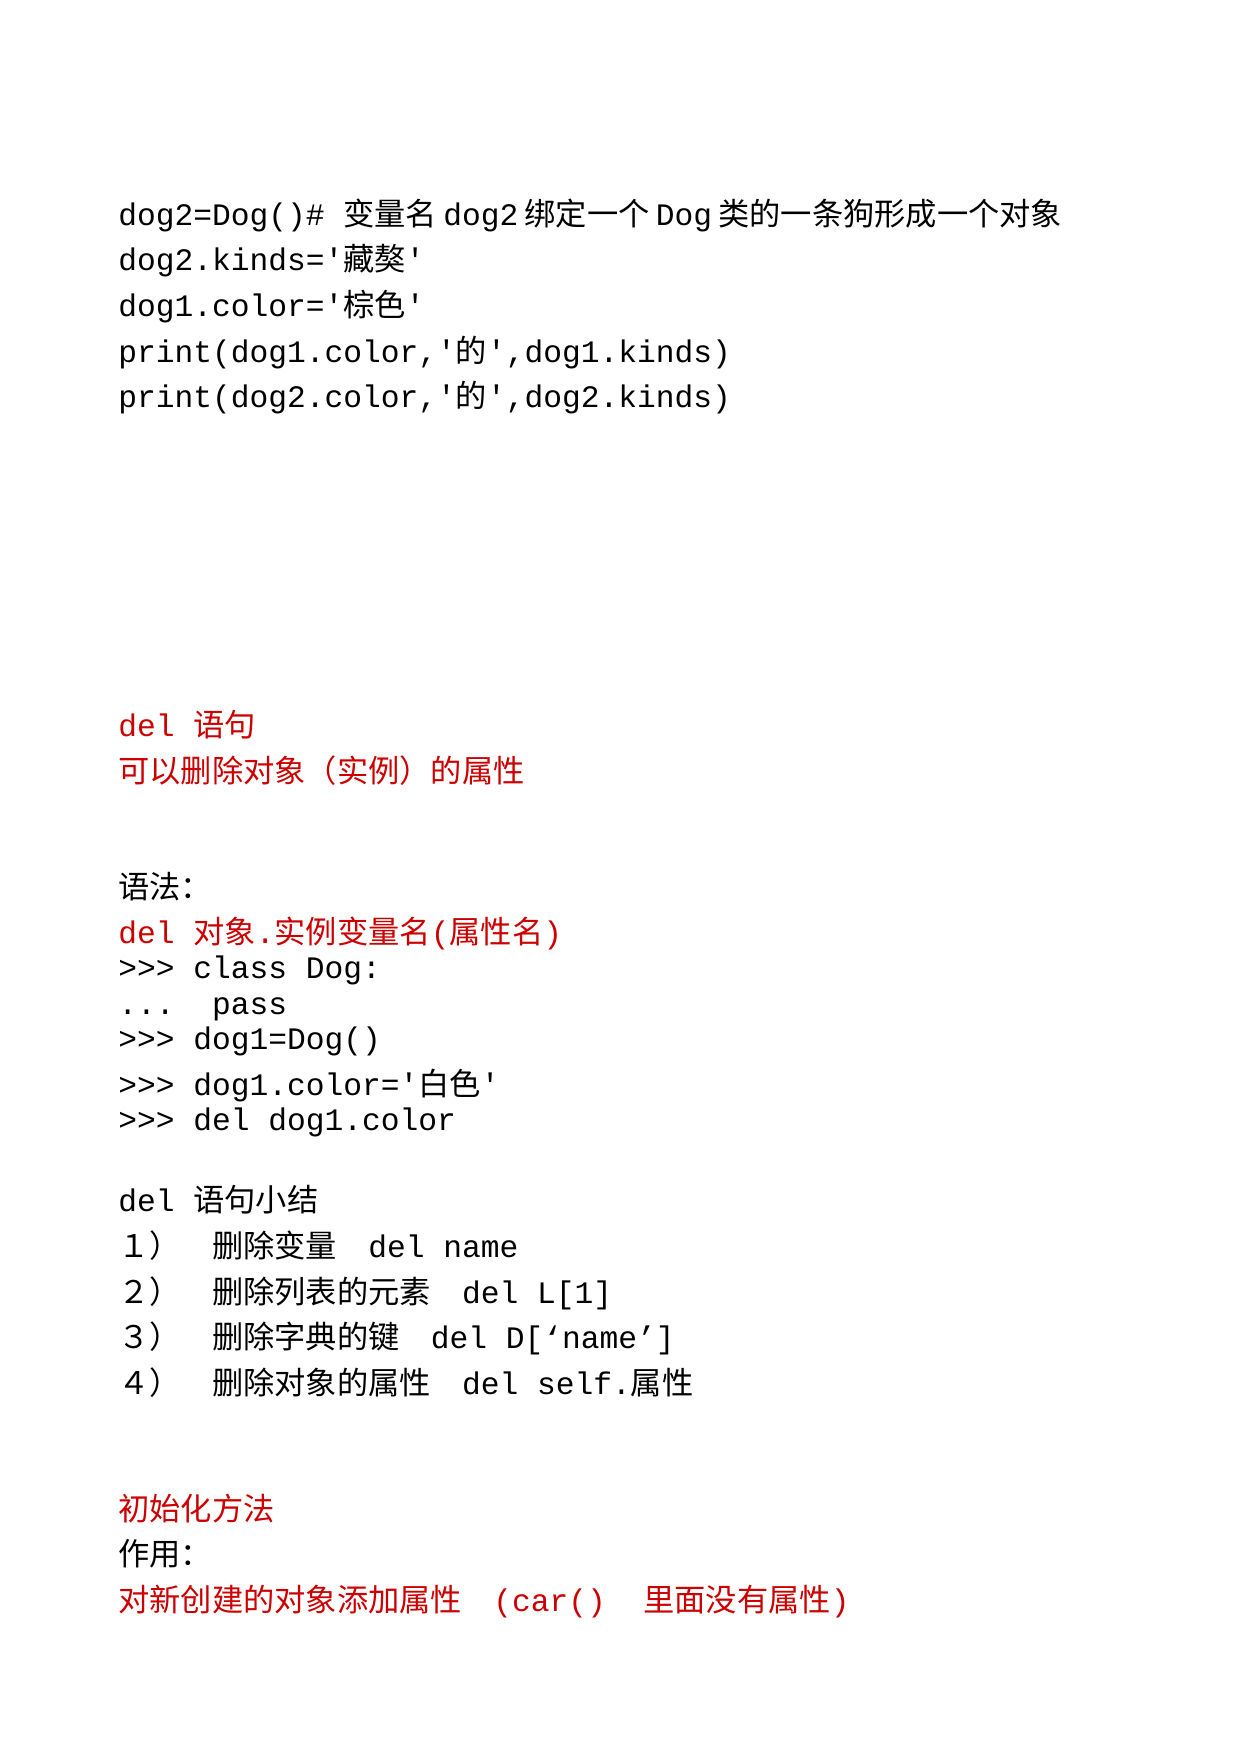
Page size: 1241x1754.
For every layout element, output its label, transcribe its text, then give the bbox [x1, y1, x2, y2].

text del 语句小结 [118, 1176, 1122, 1221]
text 对新创建的对象添加属性 (car() 里面没有属性) [118, 1575, 1122, 1620]
text print(dog2.color,'的',dog2.kinds) [118, 371, 1122, 417]
text >>> dog1.color='白色' [118, 1059, 1122, 1105]
text ３） 删除字典的键 del D[‘name’] [118, 1312, 1122, 1358]
text 作用： [118, 1529, 1122, 1575]
text del 对象.实例变量名(属性名) [118, 907, 1122, 953]
text １） 删除变量 del name [118, 1221, 1122, 1267]
text ２） 删除列表的元素 del L[1] [118, 1267, 1122, 1312]
text 可以删除对象（实例）的属性 [118, 746, 1122, 791]
text print(dog1.color,'的',dog1.kinds) [118, 326, 1122, 371]
text ４） 删除对象的属性 del self.属性 [118, 1358, 1122, 1404]
text dog1.color='棕色' [118, 280, 1122, 326]
text dog2=Dog()# 变量名dog2绑定一个Dog类的一条狗形成一个对象 [118, 189, 1122, 234]
text >>> class Dog: [118, 953, 1122, 988]
text 初始化方法 [118, 1484, 1122, 1529]
text dog2.kinds='藏獒' [118, 234, 1122, 280]
text ... pass [118, 988, 1122, 1024]
text >>> del dog1.color [118, 1105, 1122, 1140]
text del 语句 [118, 700, 1122, 746]
text >>> dog1=Dog() [118, 1024, 1122, 1059]
text 语法： [118, 862, 1122, 907]
